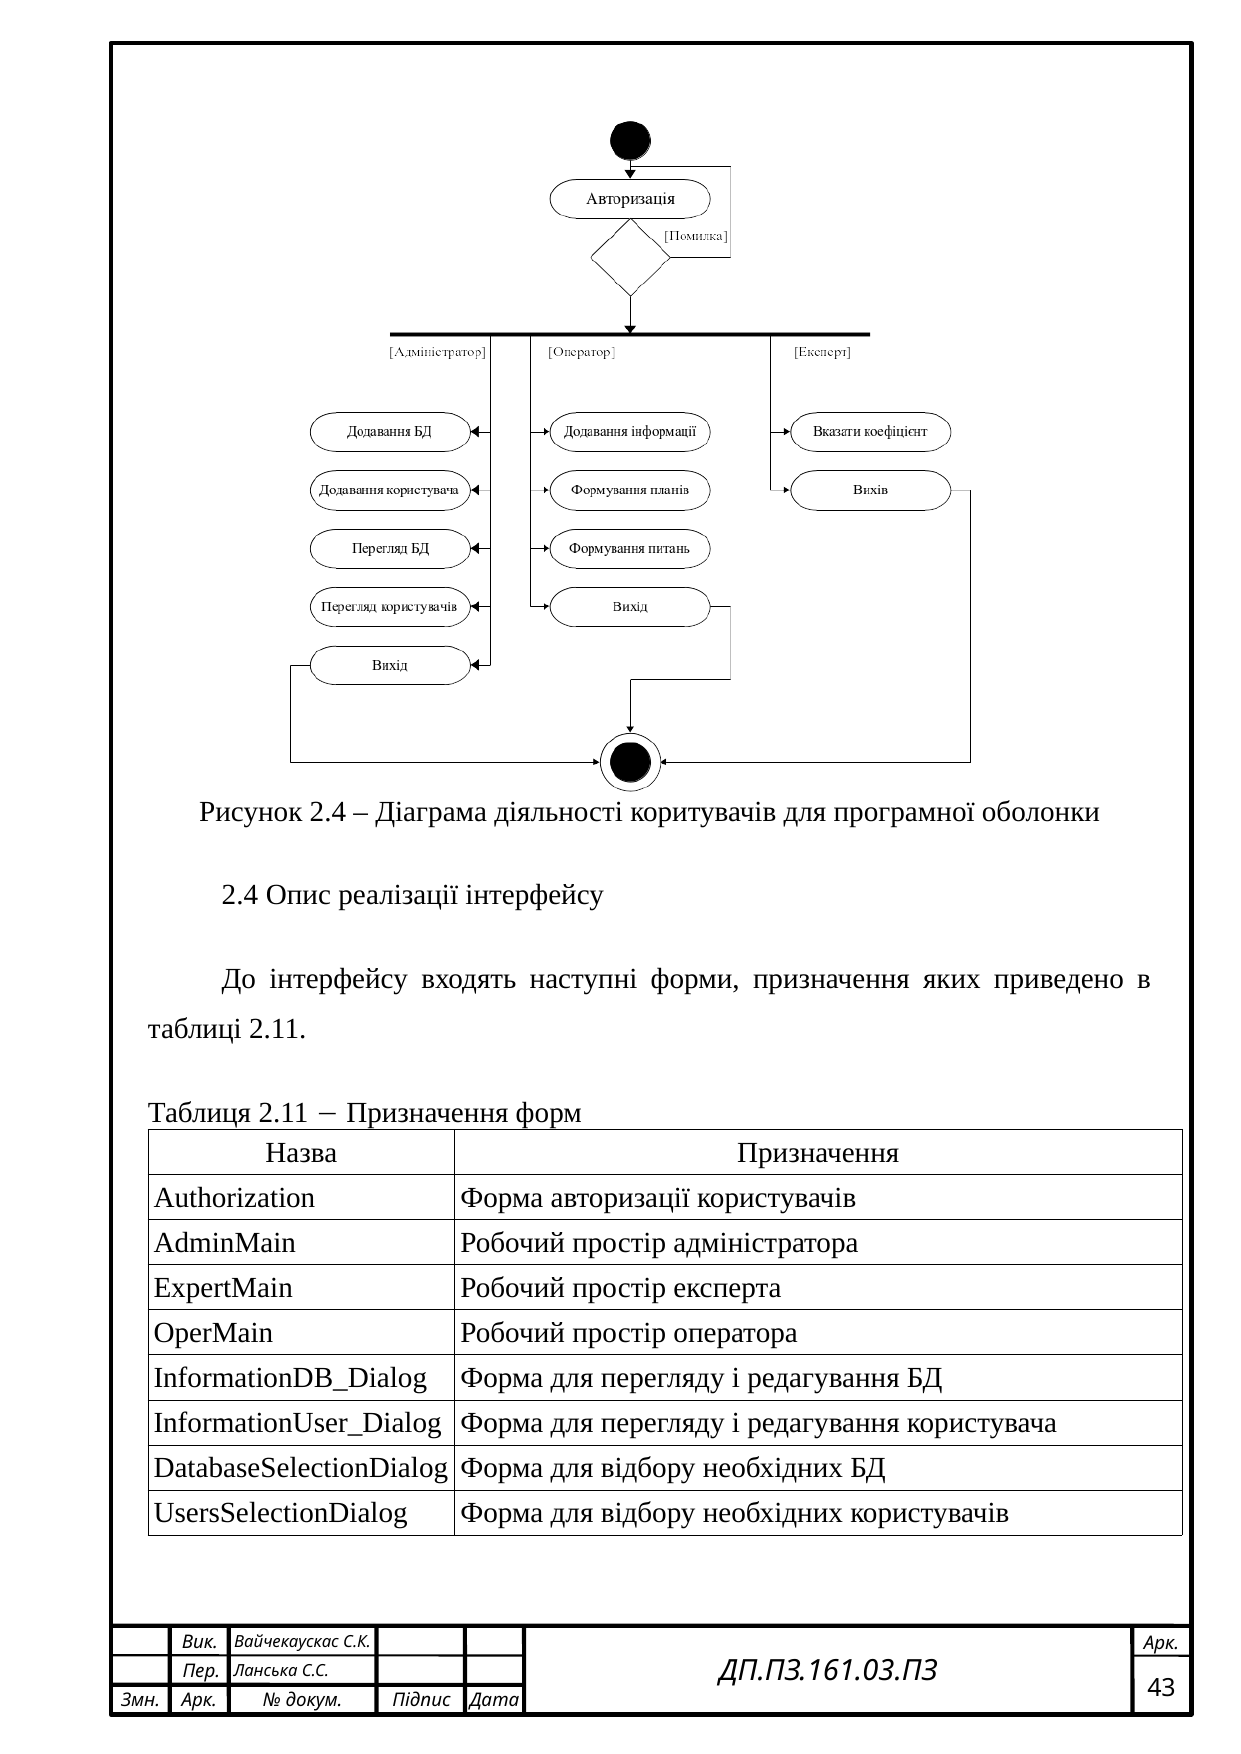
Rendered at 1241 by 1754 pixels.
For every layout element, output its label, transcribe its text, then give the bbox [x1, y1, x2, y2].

table_cell Форма для перегляду і редагування БД [455, 1355, 1182, 1399]
table_cell DatabaseSelectionDialog [149, 1446, 454, 1490]
table_cell Робочий простір адміністратора [455, 1220, 1182, 1264]
table_cell Authorization [149, 1175, 454, 1219]
table_cell Форма для відбору необхідних користувачів [455, 1491, 1182, 1535]
table_cell Робочий простір експерта [455, 1265, 1182, 1309]
text До інтерфейсу входять наступні форми, призначення яких приведено в таблиці 2.11. [148, 961, 1152, 1045]
text Рисунок 2.4 – Діаграма діяльності коритувачів для програмної оболонки [148, 794, 1152, 827]
table_header Назва [149, 1130, 454, 1174]
table_cell InformationUser_Dialog [149, 1401, 454, 1444]
table_cell AdminMain [149, 1220, 454, 1264]
picture [269, 118, 1030, 794]
table_cell Робочий простір оператора [455, 1310, 1182, 1354]
table_cell Форма авторизації користувачів [455, 1175, 1182, 1219]
table_cell InformationDB_Dialog [149, 1355, 454, 1399]
table_cell OperMain [149, 1310, 454, 1354]
table_header Призначення [455, 1130, 1182, 1174]
table_cell Форма для перегляду і редагування користувача [455, 1401, 1182, 1444]
text 2.4 Опис реалізації інтерфейсу [148, 877, 1152, 911]
table_cell Форма для відбору необхідних БД [455, 1446, 1182, 1490]
table_cell UsersSelectionDialog [149, 1491, 454, 1535]
text Таблиця 2.11 − Призначення форм [148, 1095, 1152, 1129]
table_cell ExpertMain [149, 1265, 454, 1309]
